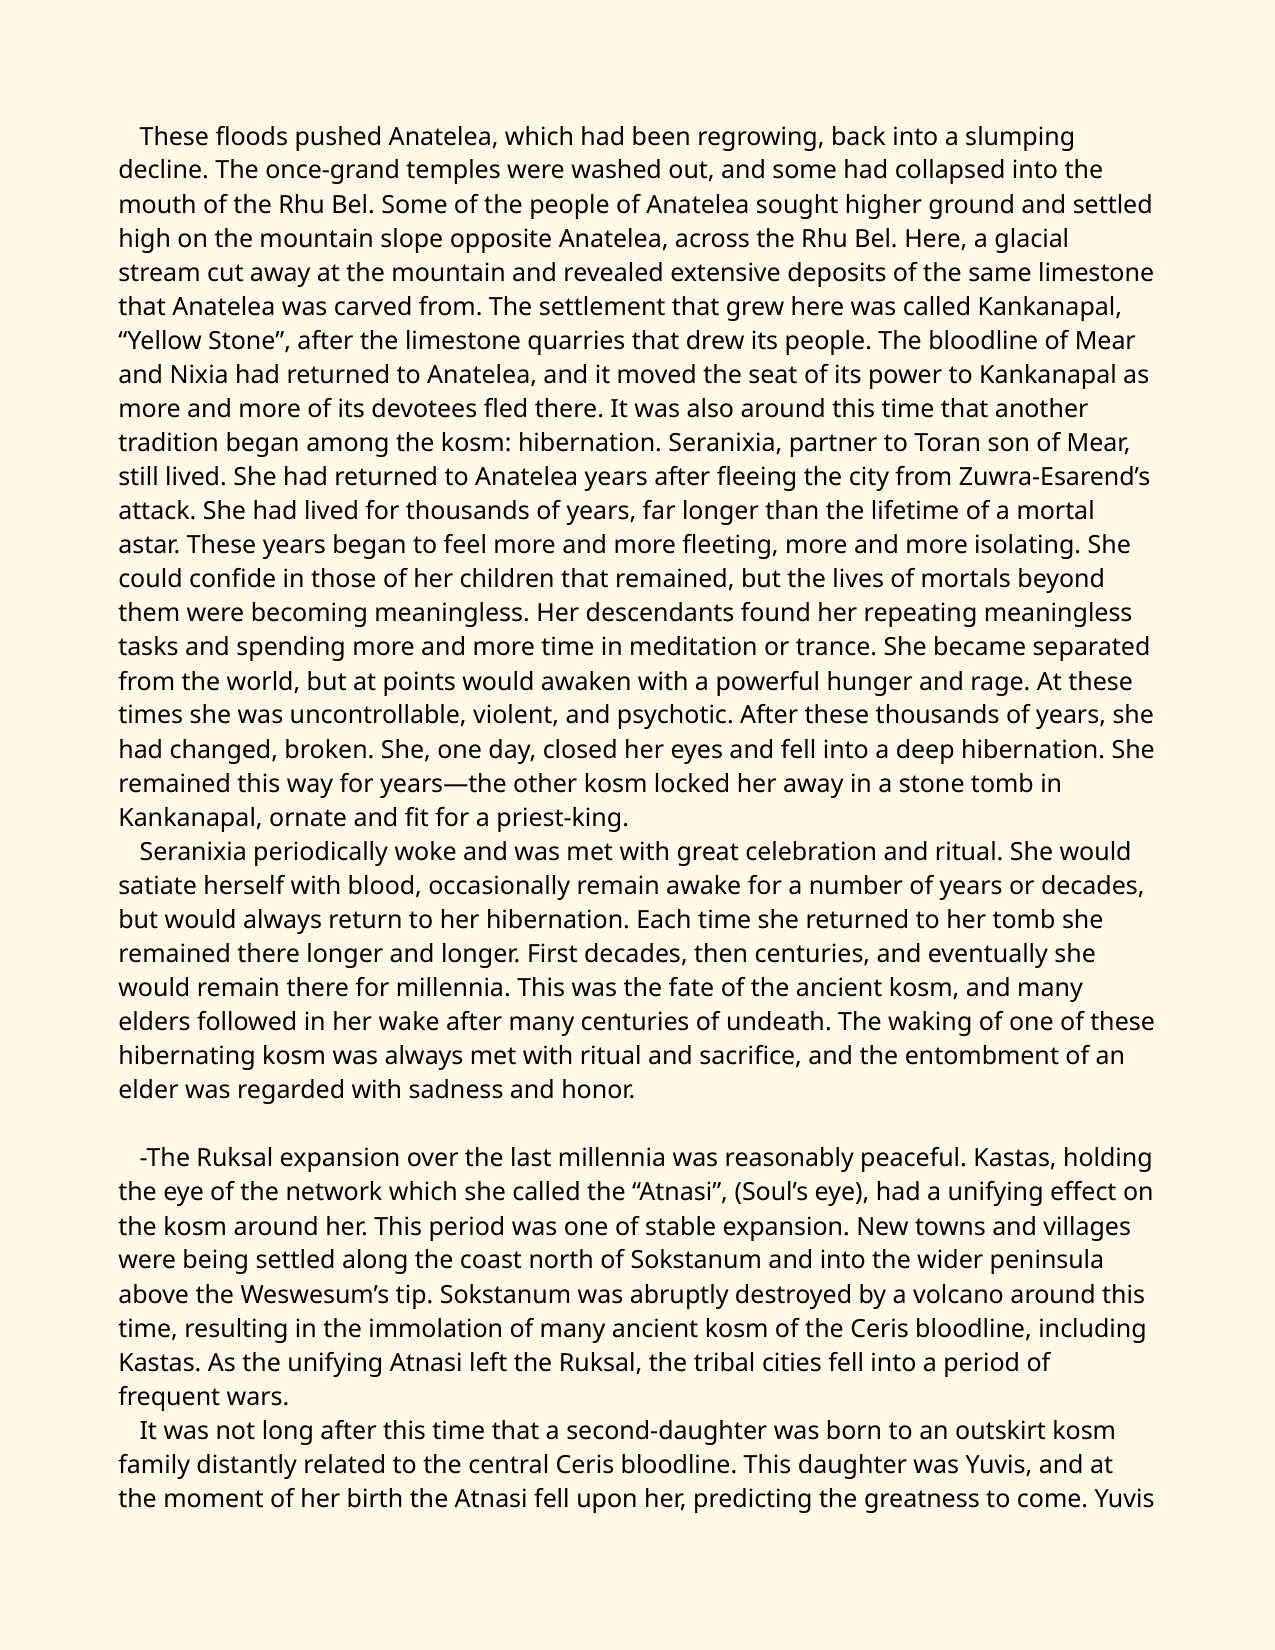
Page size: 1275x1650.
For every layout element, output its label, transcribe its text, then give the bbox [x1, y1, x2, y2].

text These floods pushed Anatelea, which had been regrowing, back into a slumping decline. The once-grand temples were washed out, and some had collapsed into the mouth of the Rhu Bel. Some of the people of Anatelea sought higher ground and settled high on the mountain slope opposite Anatelea, across the Rhu Bel. Here, a glacial stream cut away at the mountain and revealed extensive deposits of the same limestone that Anatelea was carved from. The settlement that grew here was called Kankanapal, “Yellow Stone”, after the limestone quarries that drew its people. The bloodline of Mear and Nixia had returned to Anatelea, and it moved the seat of its power to Kankanapal as more and more of its devotees fled there. It was also around this time that another tradition began among the kosm: hibernation. Seranixia, partner to Toran son of Mear, still lived. She had returned to Anatelea years after fleeing the city from Zuwra-Esarend’s attack. She had lived for thousands of years, far longer than the lifetime of a mortal astar. These years began to feel more and more fleeting, more and more isolating. She could confide in those of her children that remained, but the lives of mortals beyond them were becoming meaningless. Her descendants found her repeating meaningless tasks and spending more and more time in meditation or trance. She became separated from the world, but at points would awaken with a powerful hunger and rage. At these times she was uncontrollable, violent, and psychotic. After these thousands of years, she had changed, broken. She, one day, closed her eyes and fell into a deep hibernation. She remained this way for years—the other kosm locked her away in a stone tomb in Kankanapal, ornate and fit for a priest-king. [118, 118, 1157, 833]
text It was not long after this time that a second-daughter was born to an outskirt kosm family distantly related to the central Ceris bloodline. This daughter was Yuvis, and at the moment of her birth the Atnasi fell upon her, predicting the greatness to come. Yuvis [118, 1412, 1157, 1515]
text Seranixia periodically woke and was met with great celebration and ritual. She would satiate herself with blood, occasionally remain awake for a number of years or decades, but would always return to her hibernation. Each time she returned to her tomb she remained there longer and longer. First decades, then centuries, and eventually she would remain there for millennia. This was the fate of the ancient kosm, and many elders followed in her wake after many centuries of undeath. The waking of one of these hibernating kosm was always met with ritual and sacrifice, and the entombment of an elder was regarded with sadness and honor. [118, 833, 1157, 1106]
text -The Ruksal expansion over the last millennia was reasonably peaceful. Kastas, holding the eye of the network which she called the “Atnasi”, (Soul’s eye), had a unifying effect on the kosm around her. This period was one of stable expansion. New towns and villages were being settled along the coast north of Sokstanum and into the wider peninsula above the Weswesum’s tip. Sokstanum was abruptly destroyed by a volcano around this time, resulting in the immolation of many ancient kosm of the Ceris bloodline, including Kastas. As the unifying Atnasi left the Ruksal, the tribal cities fell into a period of frequent wars. [118, 1140, 1157, 1412]
